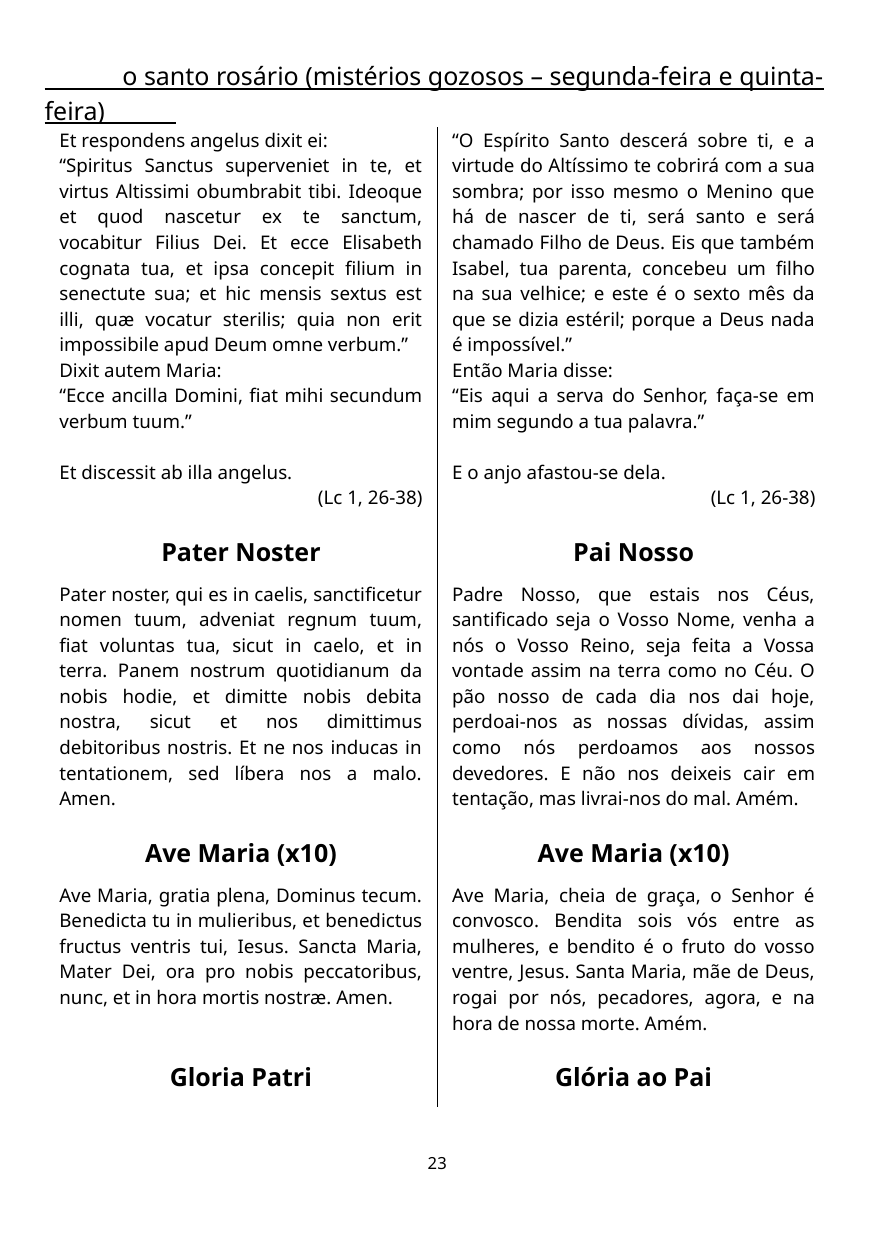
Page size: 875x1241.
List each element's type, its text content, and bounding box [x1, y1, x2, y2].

table_header Et respondens angelus dixit ei: “Spiritus Sanctus superveniet in te, et virtus Altissimi obumbrabit tibi. Ideoque et quod nascetur ex te sanctum, vocabitur Filius Dei. Et ecce Elisabeth cognata tua, et ipsa concepit filium in senectute sua; et hic mensis sextus est illi, quæ vocatur sterilis; quia non erit impossibile apud Deum omne verbum.” Dixit autem Maria: “Ecce ancilla Domini, fiat mihi secundum verbum tuum.” Et discessit ab illa angelus. (Lc 1, 26-38) Pater Noster Pater noster, qui es in caelis, sanctificetur nomen tuum, adveniat regnum tuum, fiat voluntas tua, sicut in caelo, et in terra. Panem nostrum quotidianum da nobis hodie, et dimitte nobis debita nostra, sicut et nos dimittimus debitoribus nostris. Et ne nos inducas in tentationem, sed líbera nos a malo. Amen. Ave Maria (x10) Ave Maria, gratia plena, Dominus tecum. Benedicta tu in mulieribus, et benedictus fructus ventris tui, Iesus. Sancta Maria, Mater Dei, ora pro nobis peccatoribus, nunc, et in hora mortis nostræ. Amen. Gloria Patri [44, 127, 437, 1107]
table_header “O Espírito Santo descerá sobre ti, e a virtude do Altíssimo te cobrirá com a sua sombra; por isso mesmo o Menino que há de nascer de ti, será santo e será chamado Filho de Deus. Eis que também Isabel, tua parenta, concebeu um filho na sua velhice; e este é o sexto mês da que se dizia estéril; porque a Deus nada é impossível.” Então Maria disse: “Eis aqui a serva do Senhor, faça-se em mim segundo a tua palavra.” E o anjo afastou-se dela. (Lc 1, 26-38) Pai Nosso Padre Nosso, que estais nos Céus, santificado seja o Vosso Nome, venha a nós o Vosso Reino, seja feita a Vossa vontade assim na terra como no Céu. O pão nosso de cada dia nos dai hoje, perdoai-nos as nossas dívidas, assim como nós perdoamos aos nossos devedores. E não nos deixeis cair em tentação, mas livrai-nos do mal. Amém. Ave Maria (x10) Ave Maria, cheia de graça, o Senhor é convosco. Bendita sois vós entre as mulheres, e bendito é o fruto do vosso ventre, Jesus. Santa Maria, mãe de Deus, rogai por nós, pecadores, agora, e na hora de nossa morte. Amém. Glória ao Pai [438, 127, 830, 1107]
